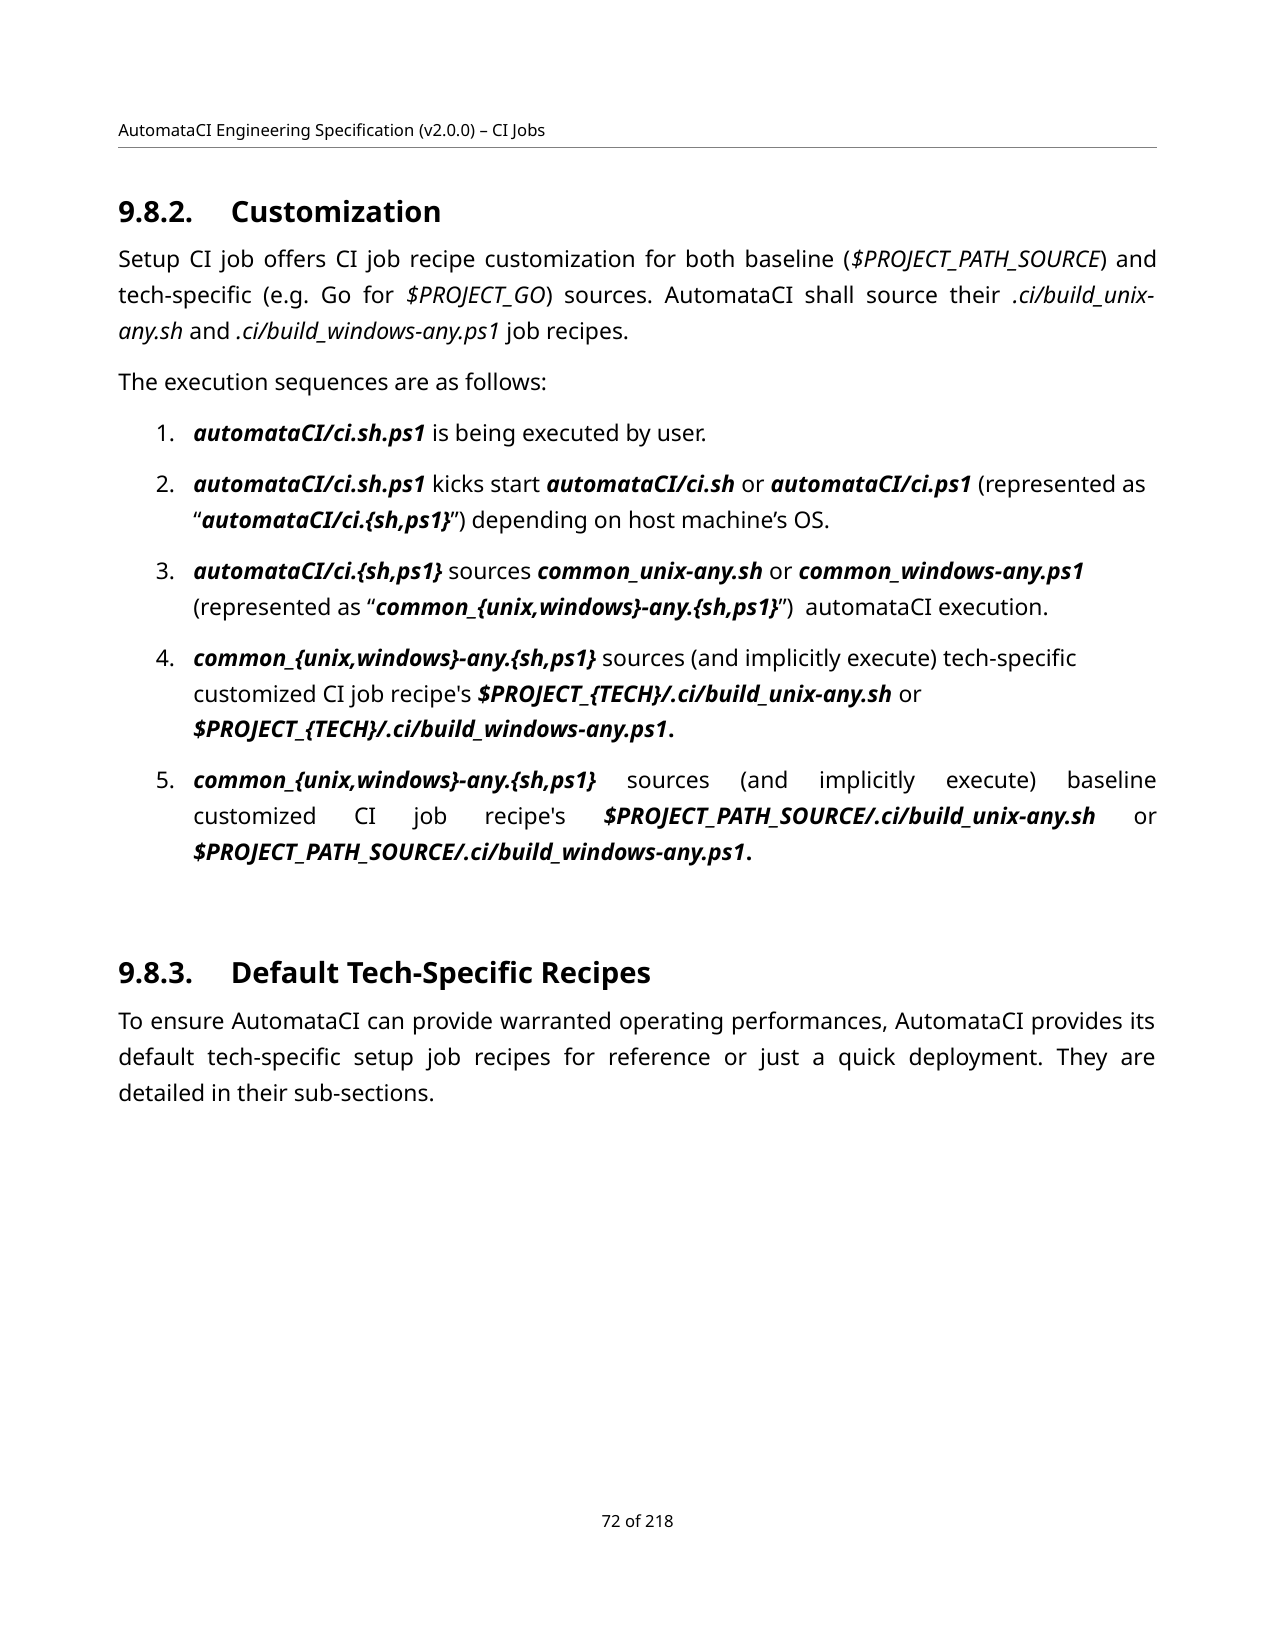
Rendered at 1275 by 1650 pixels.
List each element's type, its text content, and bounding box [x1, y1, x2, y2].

list automataCI/ci.sh.ps1 kicks start automataCI/ci.sh or automataCI/ci.ps1 (represented as “automataCI/ci.{sh,ps1}”) depending on host machine’s OS. [156, 468, 1157, 535]
list common_{unix,windows}-any.{sh,ps1} sources (and implicitly execute) tech-specific customized CI job recipe's $PROJECT_{TECH}/.ci/build_unix-any.sh or $PROJECT_{TECH}/.ci/build_windows-any.ps1. [156, 642, 1157, 745]
list automataCI/ci.sh.ps1 is being executed by user. [156, 417, 1157, 448]
text The execution sequences are as follows: [118, 366, 1157, 397]
subtitle Customization [118, 191, 1157, 231]
list common_{unix,windows}-any.{sh,ps1} sources (and implicitly execute) baseline customized CI job recipe's $PROJECT_PATH_SOURCE/.ci/build_unix-any.sh or $PROJECT_PATH_SOURCE/.ci/build_windows-any.ps1. [156, 764, 1157, 867]
text Setup CI job offers CI job recipe customization for both baseline ($PROJECT_PATH_SOURCE) and tech-specific (e.g. Go for $PROJECT_GO) sources. AutomataCI shall source their .ci/build_unix-any.sh and .ci/build_windows-any.ps1 job recipes. [118, 243, 1157, 346]
text To ensure AutomataCI can provide warranted operating performances, AutomataCI provides its default tech-specific setup job recipes for reference or just a quick deployment. They are detailed in their sub-sections. [118, 1005, 1157, 1108]
list automataCI/ci.{sh,ps1} sources common_unix-any.sh or common_windows-any.ps1 (represented as “common_{unix,windows}-any.{sh,ps1}”) automataCI execution. [156, 555, 1157, 622]
subtitle Default Tech-Specific Recipes [118, 953, 1157, 992]
